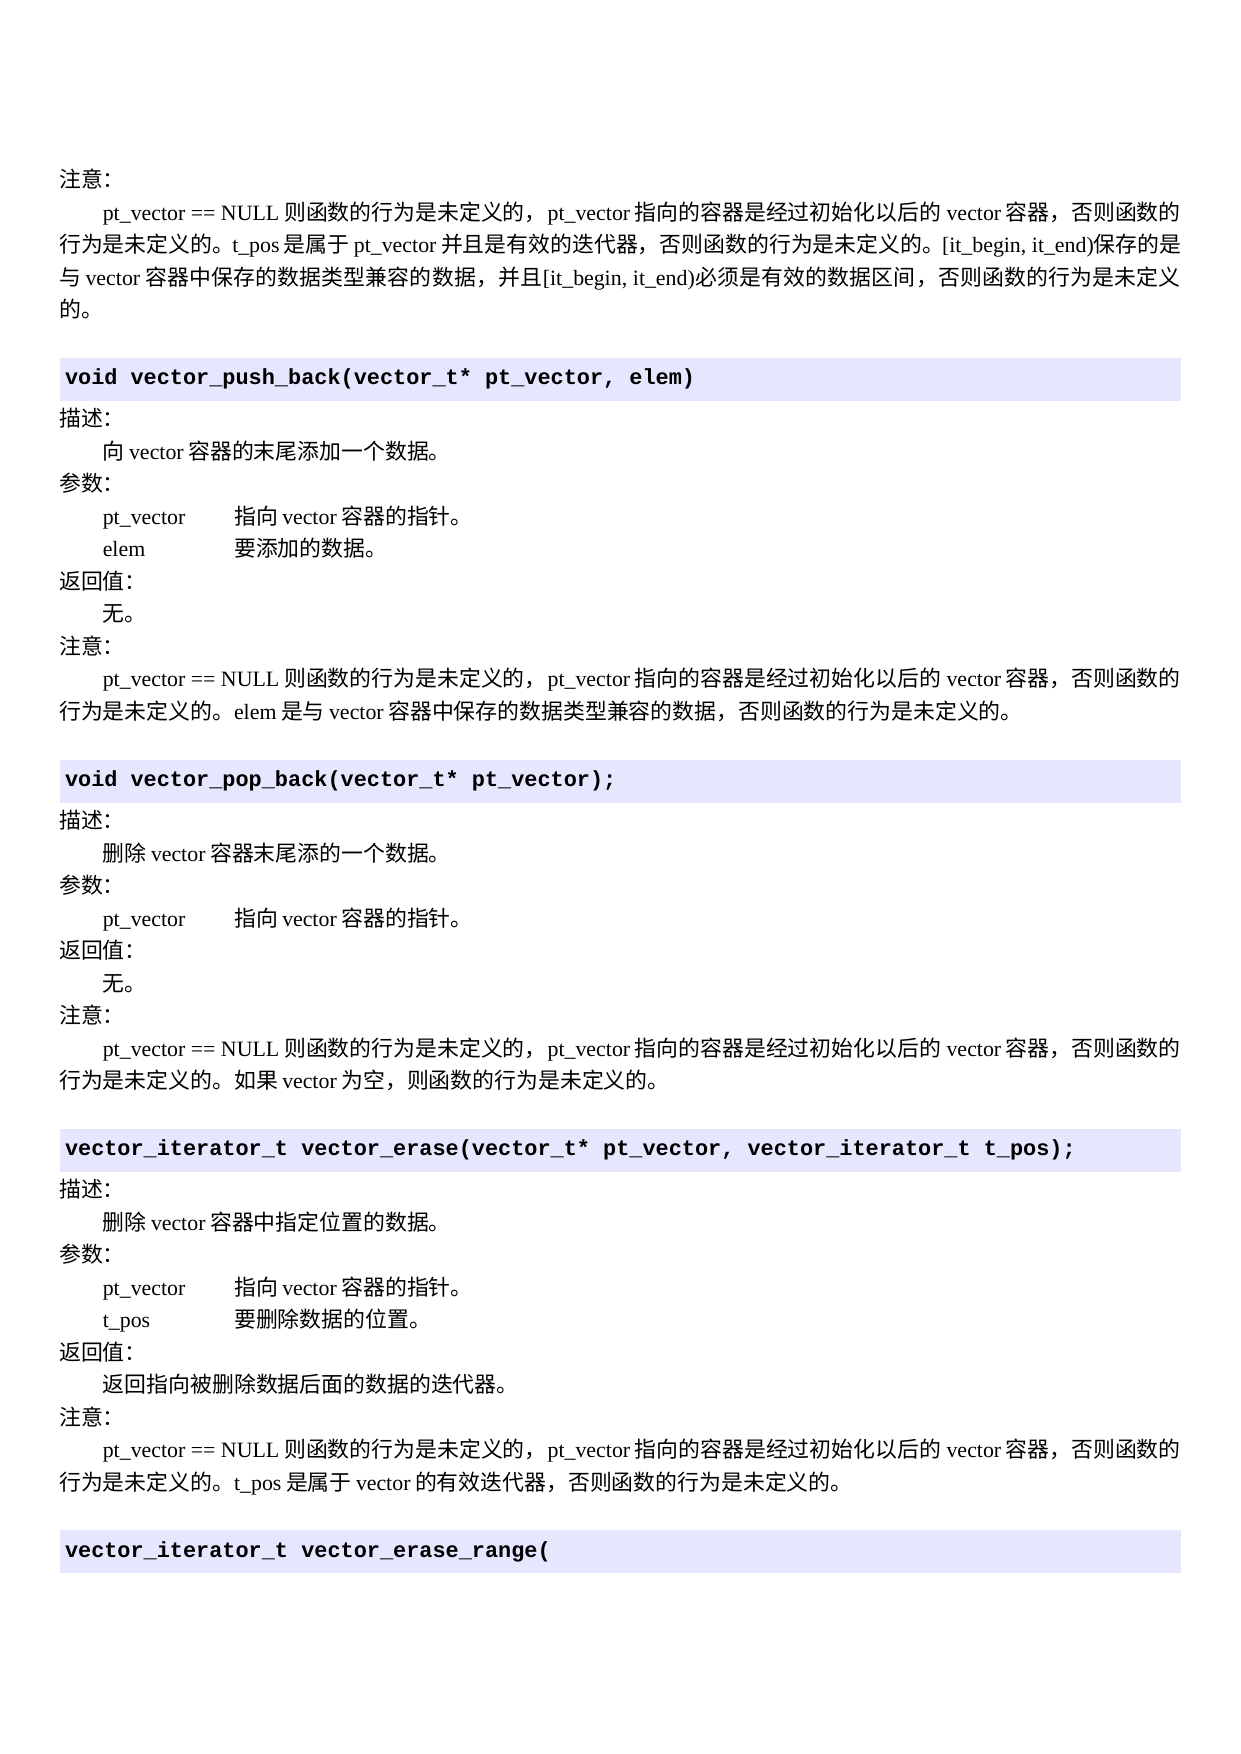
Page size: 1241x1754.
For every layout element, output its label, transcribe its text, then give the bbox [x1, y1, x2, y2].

text 注意： [59, 998, 1181, 1030]
text t_pos 要删除数据的位置。 [59, 1302, 1181, 1334]
text 注意： [59, 162, 1181, 194]
text pt_vector == NULL则函数的行为是未定义的，pt_vector指向的容器是经过初始化以后的vector容器，否则函数的行为是未定义的。如果vector为空，则函数的行为是未定义的。 [59, 1030, 1181, 1095]
text 注意： [59, 1399, 1181, 1432]
text 参数： [59, 868, 1181, 900]
text 删除vector容器末尾添的一个数据。 [59, 835, 1181, 868]
table_header vector_iterator_t vector_erase_range( [60, 1530, 1181, 1573]
text pt_vector == NULL则函数的行为是未定义的，pt_vector指向的容器是经过初始化以后的vector容器，否则函数的行为是未定义的。t_pos是属于vector的有效迭代器，否则函数的行为是未定义的。 [59, 1432, 1181, 1497]
text pt_vector == NULL则函数的行为是未定义的，pt_vector指向的容器是经过初始化以后的vector容器，否则函数的行为是未定义的。t_pos是属于pt_vector并且是有效的迭代器，否则函数的行为是未定义的。[it_begin, it_end)保存的是与vector容器中保存的数据类型兼容的数据，并且[it_begin, it_end)必须是有效的数据区间，否则函数的行为是未定义的。 [59, 194, 1181, 324]
text 返回值： [59, 563, 1181, 596]
text 返回值： [59, 1334, 1181, 1367]
text 无。 [59, 596, 1181, 628]
text 参数： [59, 466, 1181, 498]
text elem 要添加的数据。 [59, 531, 1181, 563]
text 返回值： [59, 933, 1181, 965]
text pt_vector 指向vector容器的指针。 [59, 1269, 1181, 1302]
text 无。 [59, 965, 1181, 998]
text 参数： [59, 1237, 1181, 1269]
text 描述： [59, 1173, 1181, 1204]
text 描述： [59, 402, 1181, 433]
text 描述： [59, 804, 1181, 835]
text pt_vector == NULL则函数的行为是未定义的，pt_vector指向的容器是经过初始化以后的vector容器，否则函数的行为是未定义的。elem是与vector容器中保存的数据类型兼容的数据，否则函数的行为是未定义的。 [59, 661, 1181, 726]
text 删除vector容器中指定位置的数据。 [59, 1204, 1181, 1237]
table_header void vector_pop_back(vector_t* pt_vector); [60, 760, 1181, 803]
text 注意： [59, 628, 1181, 661]
text pt_vector 指向vector容器的指针。 [59, 900, 1181, 933]
text pt_vector 指向vector容器的指针。 [59, 498, 1181, 531]
table_header void vector_push_back(vector_t* pt_vector, elem) [60, 358, 1181, 401]
text 返回指向被删除数据后面的数据的迭代器。 [59, 1367, 1181, 1399]
table_header vector_iterator_t vector_erase(vector_t* pt_vector, vector_iterator_t t_pos); [60, 1129, 1181, 1172]
text 向vector容器的末尾添加一个数据。 [59, 433, 1181, 466]
